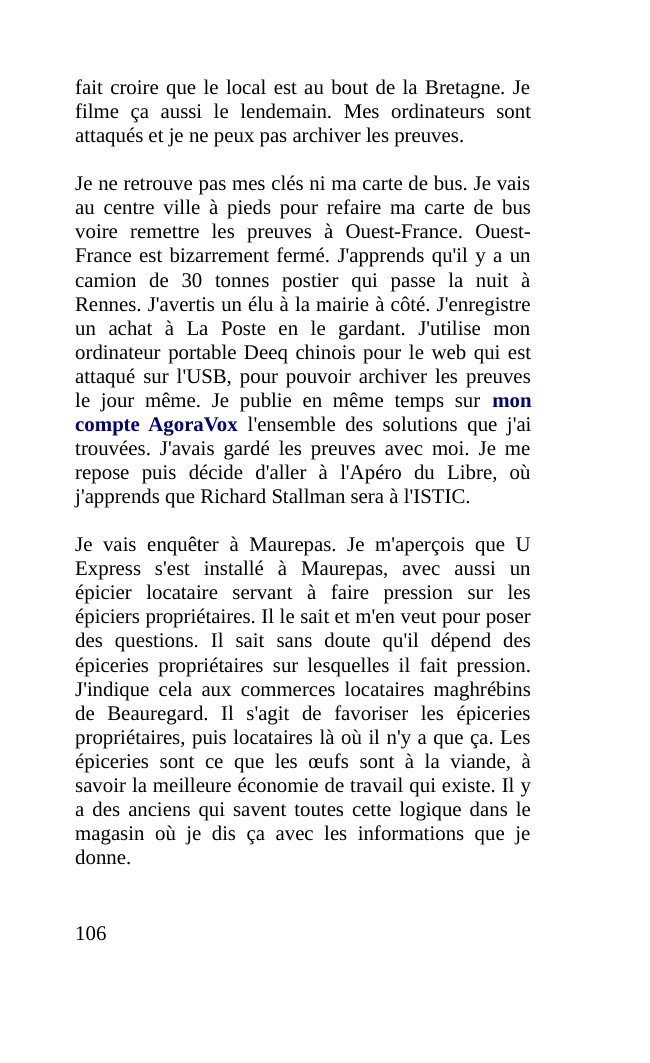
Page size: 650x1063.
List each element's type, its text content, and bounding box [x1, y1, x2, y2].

text Je vais enquêter à Maurepas. Je m'aperçois que U Express s'est installé à Maurepas, avec aussi un épicier locataire servant à faire pression sur les épiciers propriétaires. Il le sait et m'en veut pour poser des questions. Il sait sans doute qu'il dépend des épiceries propriétaires sur lesquelles il fait pression. J'indique cela aux commerces locataires maghrébins de Beauregard. Il s'agit de favoriser les épiceries propriétaires, puis locataires là où il n'y a que ça. Les épiceries sont ce que les œufs sont à la viande, à savoir la meilleure économie de travail qui existe. Il y a des anciens qui savent toutes cette logique dans le magasin où je dis ça avec les informations que je donne. [75, 532, 531, 869]
text fait croire que le local est au bout de la Bretagne. Je filme ça aussi le lendemain. Mes ordinateurs sont attaqués et je ne peux pas archiver les preuves. [75, 75, 531, 147]
text Je ne retrouve pas mes clés ni ma carte de bus. Je vais au centre ville à pieds pour refaire ma carte de bus voire remettre les preuves à Ouest-France. Ouest-France est bizarrement fermé. J'apprends qu'il y a un camion de 30 tonnes postier qui passe la nuit à Rennes. J'avertis un élu à la mairie à côté. J'enregistre un achat à La Poste en le gardant. J'utilise mon ordinateur portable Deeq chinois pour le web qui est attaqué sur l'USB, pour pouvoir archiver les preuves le jour même. Je publie en même temps sur mon compte AgoraVox l'ensemble des solutions que j'ai trouvées. J'avais gardé les preuves avec moi. Je me repose puis décide d'aller à l'Apéro du Libre, où j'apprends que Richard Stallman sera à l'ISTIC. [75, 171, 531, 508]
